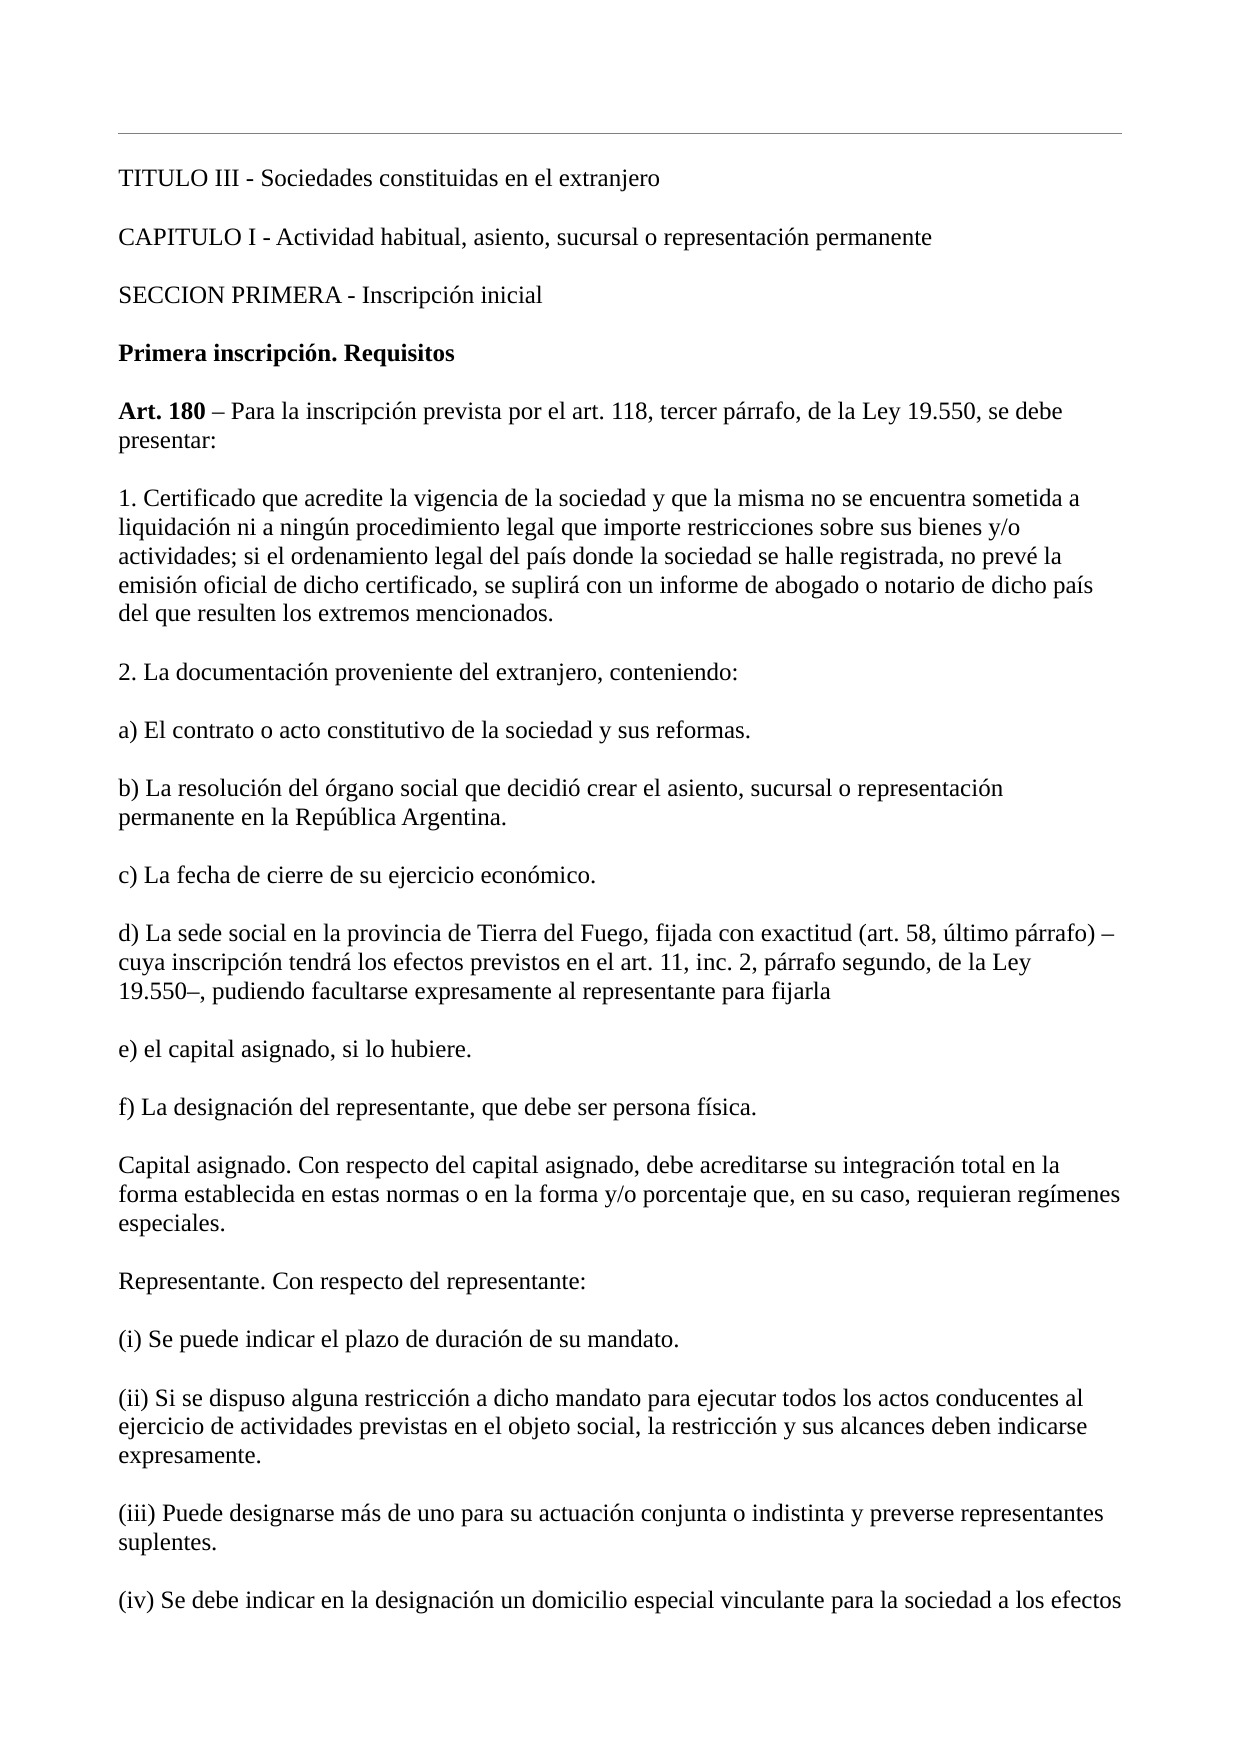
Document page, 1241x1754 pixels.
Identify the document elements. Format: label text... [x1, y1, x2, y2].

table_header TITULO III - Sociedades constituidas en el extranjero CAPITULO I - Actividad habitual, asiento, sucursal o representación permanente SECCION PRIMERA - Inscripción inicial Primera inscripción. Requisitos Art. 180 – Para la inscripción prevista por el art. 118, tercer párrafo, de la Ley 19.550, se debe presentar: 1. Certificado que acredite la vigencia de la sociedad y que la misma no se encuentra sometida a liquidación ni a ningún procedimiento legal que importe restricciones sobre sus bienes y/o actividades; si el ordenamiento legal del país donde la sociedad se halle registrada, no prevé la emisión oficial de dicho certificado, se suplirá con un informe de abogado o notario de dicho país del que resulten los extremos mencionados. 2. La documentación proveniente del extranjero, conteniendo: a) El contrato o acto constitutivo de la sociedad y sus reformas. b) La resolución del órgano social que decidió crear el asiento, sucursal o representación permanente en la República Argentina. c) La fecha de cierre de su ejercicio económico. d) La sede social en la provincia de Tierra del Fuego, fijada con exactitud (art. 58, último párrafo) –cuya inscripción tendrá los efectos previstos en el art. 11, inc. 2, párrafo segundo, de la Ley 19.550–, pudiendo facultarse expresamente al representante para fijarla e) el capital asignado, si lo hubiere. f) La designación del representante, que debe ser persona física. Capital asignado. Con respecto del capital asignado, debe acreditarse su integración total en la forma establecida en estas normas o en la forma y/o porcentaje que, en su caso, requieran regímenes especiales. Representante. Con respecto del representante: (i) Se puede indicar el plazo de duración de su mandato. (ii) Si se dispuso alguna restricción a dicho mandato para ejecutar todos los actos conducentes al ejercicio de actividades previstas en el objeto social, la restricción y sus alcances deben indicarse expresamente. (iii) Puede designarse más de uno para su actuación conjunta o indistinta y preverse representantes suplentes. (iv) Se debe indicar en la designación un domicilio especial vinculante para la sociedad a los efectos [118, 134, 1122, 1614]
